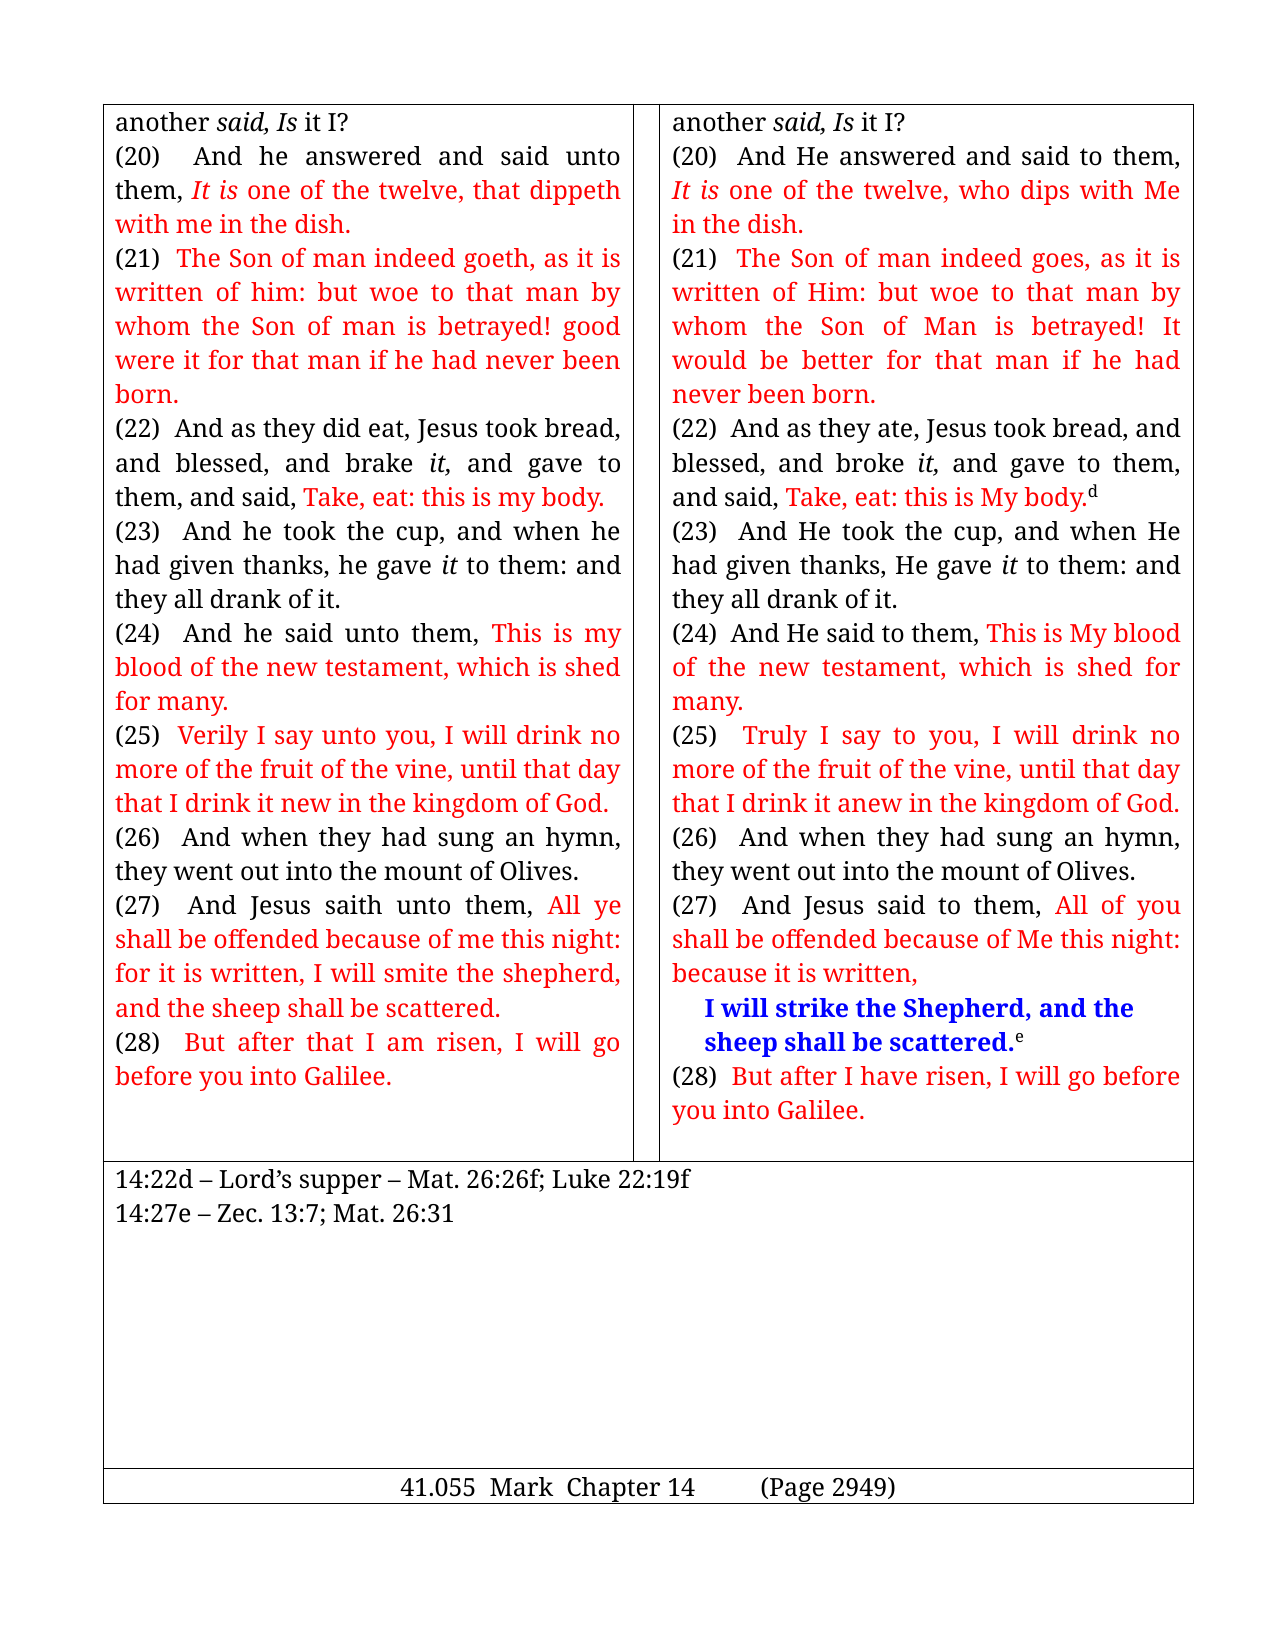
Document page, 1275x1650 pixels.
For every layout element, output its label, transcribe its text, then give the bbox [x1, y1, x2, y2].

table_cell 41.055 Mark Chapter 14 (Page 2949) [104, 1469, 1193, 1503]
table_cell another said, Is it I? (20) And he answered and said unto them, It is one of the twelve, that dippeth with me in the dish. (21) The Son of man indeed goeth, as it is written of him: but woe to that man by whom the Son of man is betrayed! good were it for that man if he had never been born. (22) And as they did eat, Jesus took bread, and blessed, and brake it, and gave to them, and said, Take, eat: this is my body. (23) And he took the cup, and when he had given thanks, he gave it to them: and they all drank of it. (24) And he said unto them, This is my blood of the new testament, which is shed for many. (25) Verily I say unto you, I will drink no more of the fruit of the vine, until that day that I drink it new in the kingdom of God. (26) And when they had sung an hymn, they went out into the mount of Olives. (27) And Jesus saith unto them, All ye shall be offended because of me this night: for it is written, I will smite the shepherd, and the sheep shall be scattered. (28) But after that I am risen, I will go before you into Galilee. [104, 105, 633, 1161]
table_cell another said, Is it I? (20) And He answered and said to them, It is one of the twelve, who dips with Me in the dish. (21) The Son of man indeed goes, as it is written of Him: but woe to that man by whom the Son of Man is betrayed! It would be better for that man if he had never been born. (22) And as they ate, Jesus took bread, and blessed, and broke it, and gave to them, and said, Take, eat: this is My body.d (23) And He took the cup, and when He had given thanks, He gave it to them: and they all drank of it. (24) And He said to them, This is My blood of the new testament, which is shed for many. (25) Truly I say to you, I will drink no more of the fruit of the vine, until that day that I drink it anew in the kingdom of God. (26) And when they had sung an hymn, they went out into the mount of Olives. (27) And Jesus said to them, All of you shall be offended because of Me this night: because it is written, I will strike the Shepherd, and the sheep shall be scattered.e (28) But after I have risen, I will go before you into Galilee. [660, 105, 1193, 1161]
table_cell [634, 105, 659, 1161]
table_cell 14:22d – Lord’s supper – Mat. 26:26f; Luke 22:19f 14:27e – Zec. 13:7; Mat. 26:31 [104, 1162, 1193, 1468]
